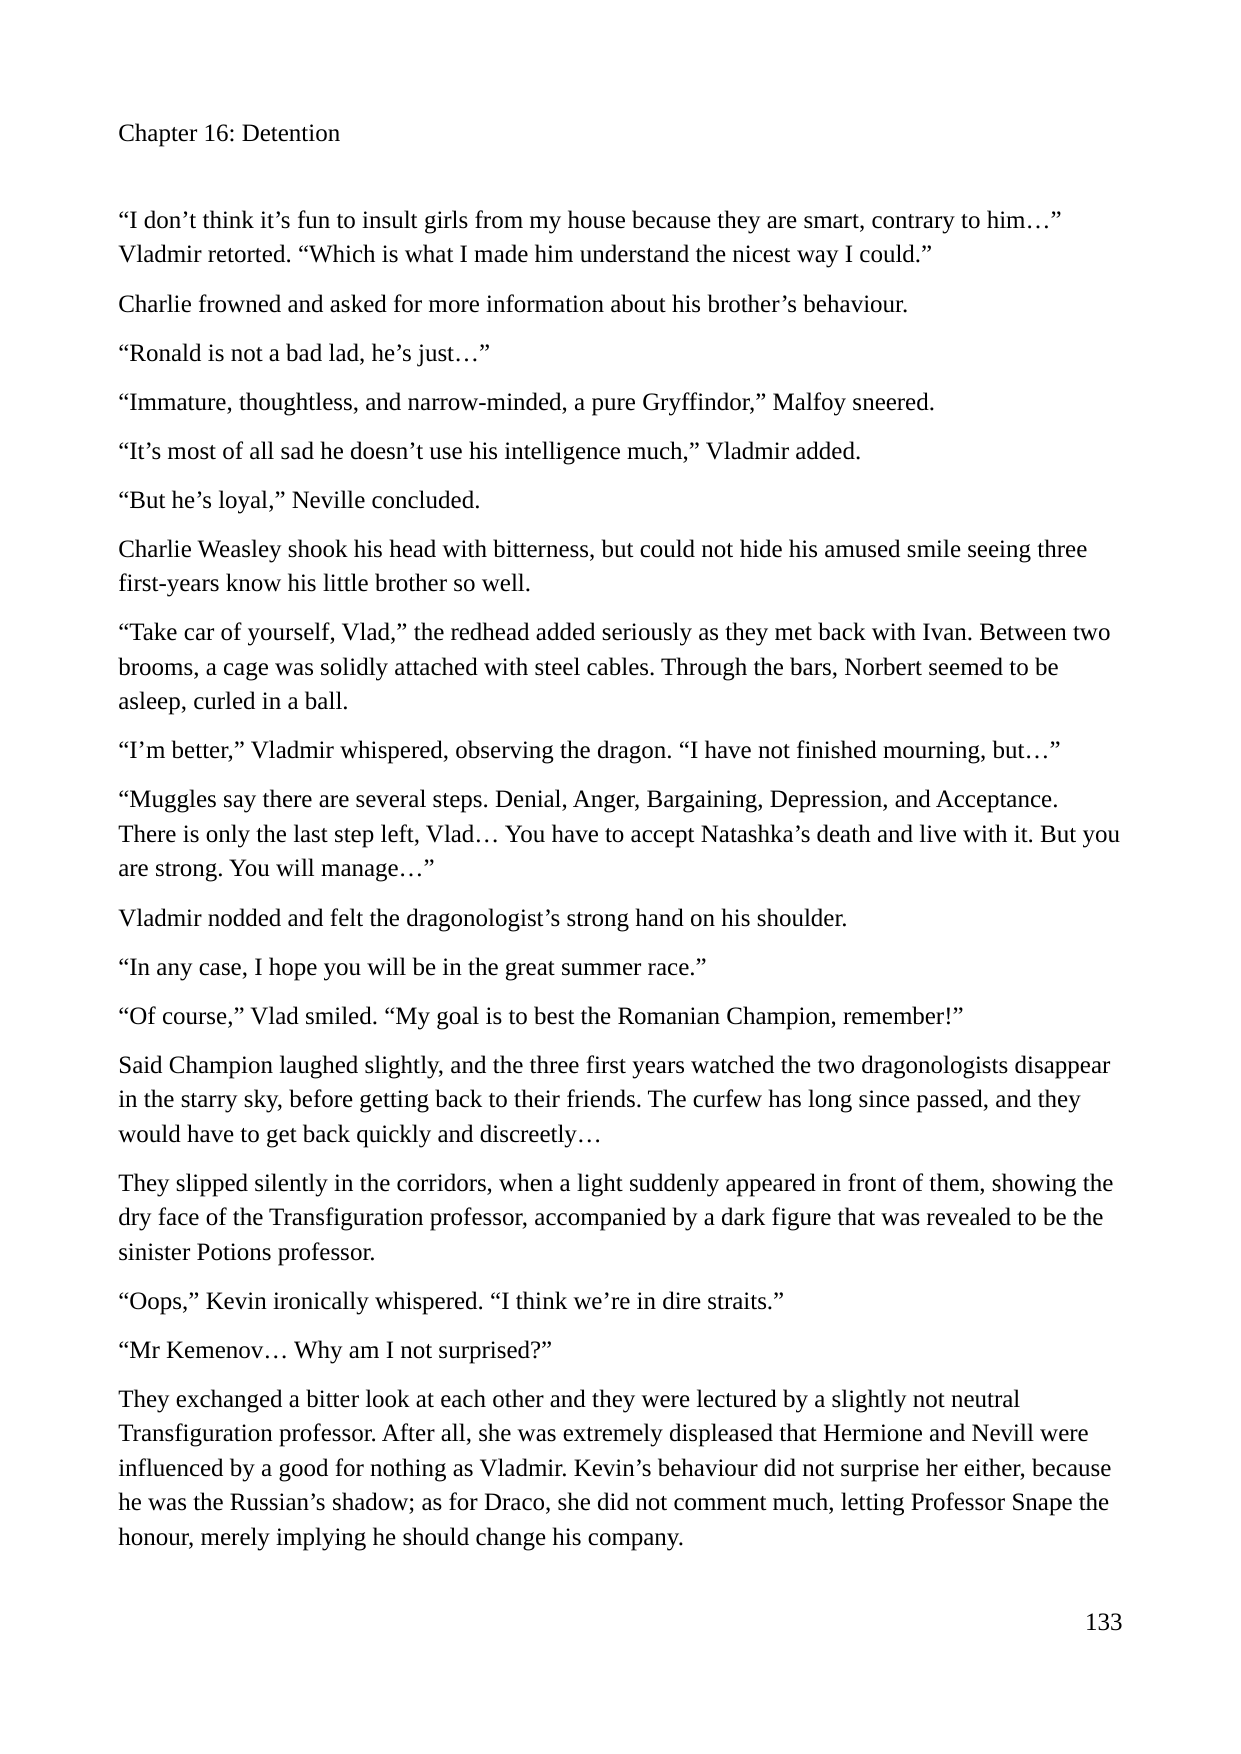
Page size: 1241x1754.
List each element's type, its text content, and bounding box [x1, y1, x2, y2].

text Charlie Weasley shook his head with bitterness, but could not hide his amused smile seeing three first-years know his little brother so well. [118, 534, 1122, 597]
text “But he’s loyal,” Neville concluded. [118, 485, 1122, 514]
text “Immature, thoughtless, and narrow-minded, a pure Gryffindor,” Malfoy sneered. [118, 387, 1122, 416]
text “I’m better,” Vladmir whispered, observing the dragon. “I have not finished mourning, but…” [118, 736, 1122, 764]
text “Ronald is not a bad lad, he’s just…” [118, 338, 1122, 366]
text “Take car of yourself, Vlad,” the redhead added seriously as they met back with Ivan. Between two brooms, a cage was solidly attached with steel cables. Through the bars, Norbert seemed to be asleep, curled in a ball. [118, 617, 1122, 715]
text They slipped silently in the corridors, when a light suddenly appeared in front of them, showing the dry face of the Transfiguration professor, accompanied by a dark figure that was revealed to be the sinister Potions professor. [118, 1168, 1122, 1266]
text Said Champion laughed slightly, and the three first years watched the two dragonologists disappear in the starry sky, before getting back to their friends. The curfew has long since passed, and they would have to get back quickly and discreetly… [118, 1050, 1122, 1147]
text “Of course,” Vlad smiled. “My goal is to best the Romanian Champion, remember!” [118, 1001, 1122, 1029]
text They exchanged a bitter look at each other and they were lectured by a slightly not neutral Transfiguration professor. After all, she was extremely displeased that Hermione and Nevill were influenced by a good for nothing as Vladmir. Kevin’s behaviour did not surprise her either, because he was the Russian’s shadow; as for Draco, she did not comment much, letting Professor Snape the honour, merely implying he should change his company. [118, 1384, 1122, 1551]
text “Mr Kemenov… Why am I not surprised?” [118, 1335, 1122, 1364]
text “In any case, I hope you will be in the great summer race.” [118, 952, 1122, 980]
text “Muggles say there are several steps. Denial, Anger, Bargaining, Depression, and Acceptance. There is only the last step left, Vlad… You have to accept Natashka’s death and live with it. But you are strong. You will manage…” [118, 784, 1122, 882]
text “It’s most of all sad he doesn’t use his intelligence much,” Vladmir added. [118, 436, 1122, 464]
text “Oops,” Kevin ironically whispered. “I think we’re in dire straits.” [118, 1286, 1122, 1314]
text Charlie frowned and asked for more information about his brother’s behaviour. [118, 289, 1122, 317]
text “I don’t think it’s fun to insult girls from my house because they are smart, contrary to him…” Vladmir retorted. “Which is what I made him understand the nicest way I could.” [118, 205, 1122, 268]
text Vladmir nodded and felt the dragonologist’s strong hand on his shoulder. [118, 903, 1122, 931]
